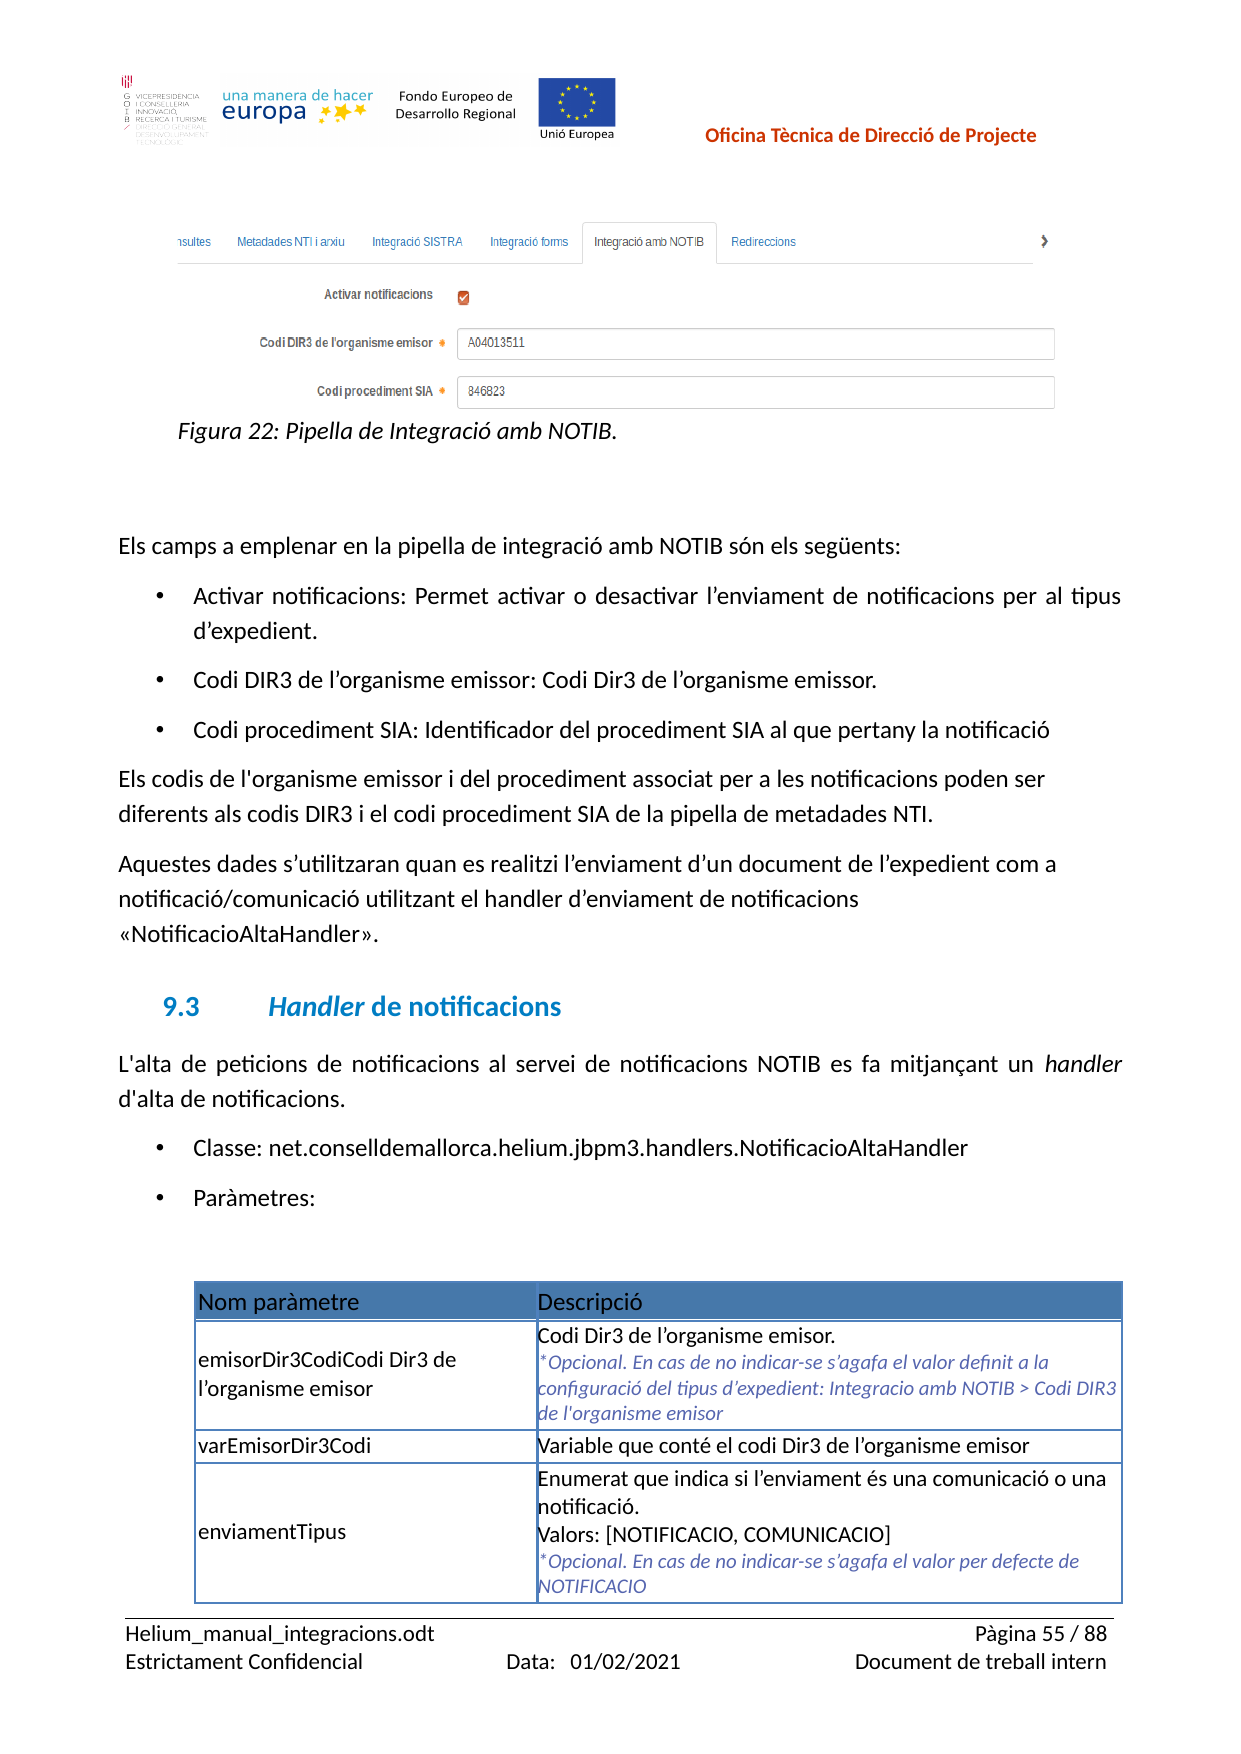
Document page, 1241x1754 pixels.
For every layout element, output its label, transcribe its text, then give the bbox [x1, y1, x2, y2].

text Aquestes dades s’utilitzaran quan es realitzi l’enviament d’un document de l’expedient com a notificació/comunicació utilitzant el handler d’enviament de notificacions «NotificacioAltaHandler». [118, 848, 1122, 949]
table_cell enviamentTipus [196, 1464, 536, 1602]
table_cell Codi Dir3 de l’organisme emisor. *Opcional. En cas de no indicar-se s’agafa el valor definit a la configuració del tipus d’expedient: Integracio amb NOTIB > Codi DIR3 de l'organisme emisor [539, 1322, 1121, 1429]
text Els codis de l'organisme emissor i del procediment associat per a les notificacions poden ser diferents als codis DIR3 i el codi procediment SIA de la pipella de metadades NTI. [118, 764, 1122, 829]
list Classe: net.conselldemallorca.helium.jbpm3.handlers.NotificacioAltaHandler [156, 1132, 1122, 1163]
list Paràmetres: [156, 1182, 1122, 1212]
list Codi procediment SIA: Identificador del procediment SIA al que pertany la notificació [156, 714, 1122, 744]
list Codi DIR3 de l’organisme emissor: Codi Dir3 de l’organisme emissor. [156, 664, 1122, 695]
picture [219, 73, 621, 147]
text L'alta de peticions de notificacions al servei de notificacions NOTIB es fa mitjançant un handler d'alta de notificacions. [118, 1048, 1122, 1113]
table_cell Variable que conté el codi Dir3 de l’organisme emisor [539, 1431, 1121, 1462]
picture [118, 73, 213, 147]
text [178, 190, 1063, 214]
text Figura 22: Pipella de Integració amb NOTIB. [178, 416, 1063, 446]
table_cell Enumerat que indica si l’enviament és una comunicació o una notificació. Valors: [NOTIFICACIO, COMUNICACIO] *Opcional. En cas de no indicar-se s’agafa el valor per defecte de NOTIFICACIO [539, 1464, 1121, 1602]
text Els camps a emplenar en la pipella de integració amb NOTIB són els següents: [118, 530, 1122, 561]
table_cell emisorDir3CodiCodi Dir3 de l’organisme emisor [196, 1322, 536, 1429]
list Activar notificacions: Permet activar o desactivar l’enviament de notificacions per al tipus d’expedient. [156, 580, 1122, 645]
table_header Descripció [539, 1283, 1121, 1319]
table_cell varEmisorDir3Codi [196, 1431, 536, 1462]
subtitle Handler de notificacions [156, 988, 1122, 1024]
table_header Nom paràmetre [196, 1283, 536, 1319]
